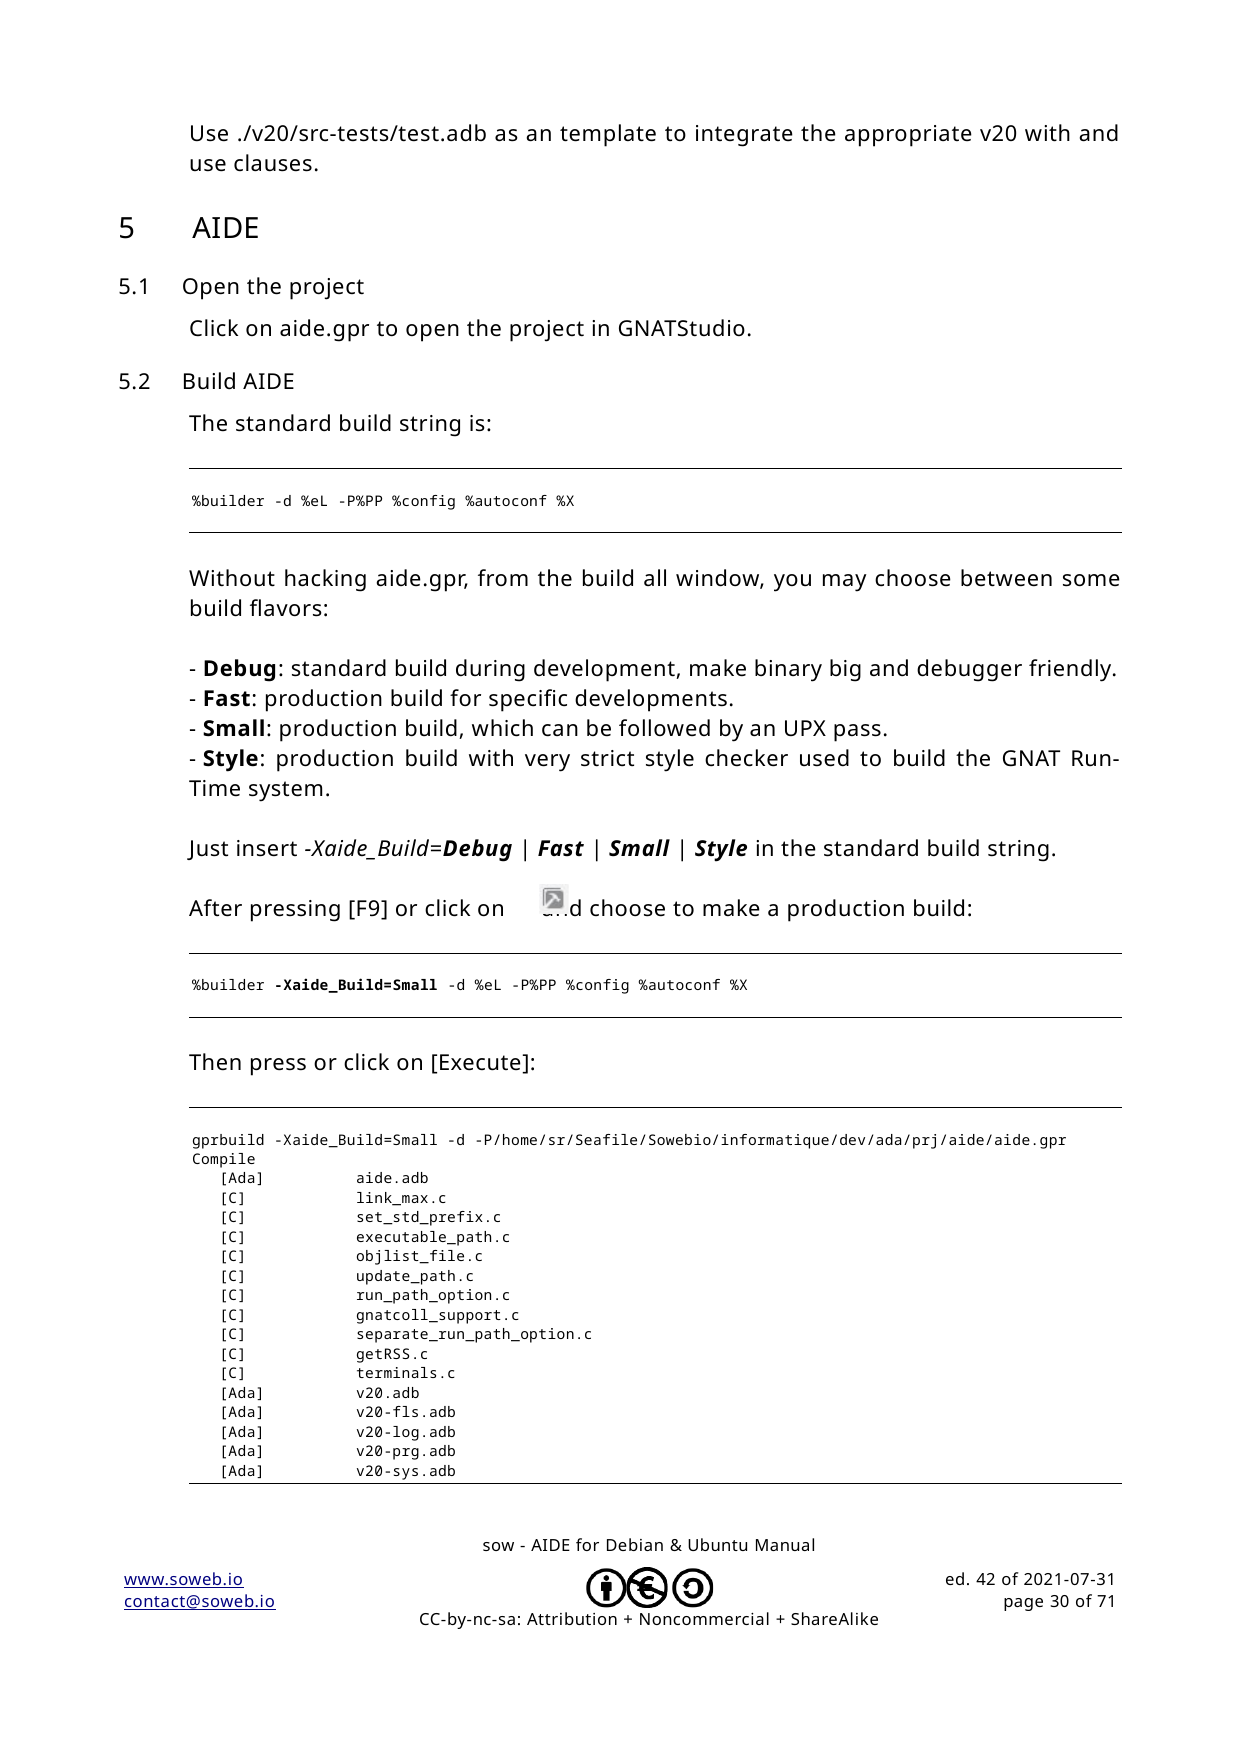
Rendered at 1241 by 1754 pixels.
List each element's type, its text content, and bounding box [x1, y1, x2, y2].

list [C] gnatcoll_support.c [189, 1302, 1122, 1321]
list [C] getRSS.c [189, 1341, 1122, 1360]
text - Fast: production build for specific developments. [189, 682, 1122, 712]
list [C] set_std_prefix.c [189, 1204, 1122, 1224]
text Click on aide.gpr to open the project in GNATStudio. [189, 312, 1122, 342]
list [Ada] v20-fls.adb [189, 1399, 1122, 1418]
text - Style: production build with very strict style checker used to build the GNAT Run-Time system. [189, 742, 1122, 802]
text Then press or click on [Execute]: [189, 1047, 1122, 1077]
list %builder -d %eL -P%PP %config %autoconf %X [189, 469, 1122, 532]
text - Debug: standard build during development, make binary big and debugger friendly. [189, 652, 1122, 682]
list [C] link_max.c [189, 1185, 1122, 1204]
subtitle Open the project [118, 271, 1122, 301]
text After pressing [F9] or click on and choose to make a production build: [189, 892, 1122, 922]
list [C] objlist_file.c [189, 1243, 1122, 1263]
list [C] run_path_option.c [189, 1282, 1122, 1302]
list [Ada] aide.adb [189, 1165, 1122, 1185]
list Compile [189, 1146, 1122, 1165]
list [C] terminals.c [189, 1360, 1122, 1379]
list [Ada] v20-prg.adb [189, 1438, 1122, 1457]
list [C] update_path.c [189, 1263, 1122, 1282]
subtitle AIDE [118, 208, 1122, 247]
text Without hacking aide.gpr, from the build all window, you may choose between some build flavors: [189, 562, 1122, 622]
text Use ./v20/src-tests/test.adb as an template to integrate the appropriate v20 with and use clauses. [189, 118, 1122, 178]
text Just insert -Xaide_Build=Debug | Fast | Small | Style in the standard build string. [189, 832, 1122, 862]
list [C] executable_path.c [189, 1224, 1122, 1243]
text The standard build string is: [189, 408, 1122, 438]
list [C] separate_run_path_option.c [189, 1321, 1122, 1341]
list gprbuild -Xaide_Build=Small -d -P/home/sr/Seafile/Sowebio/informatique/dev/ada/prj/aide/aide.gpr [189, 1108, 1122, 1146]
list [Ada] v20.adb [189, 1379, 1122, 1399]
picture [539, 884, 569, 914]
list [Ada] v20-log.adb [189, 1418, 1122, 1438]
picture [672, 1567, 714, 1608]
list [Ada] v20-sys.adb [189, 1457, 1122, 1483]
picture [585, 1567, 668, 1608]
list %builder -Xaide_Build=Small -d %eL -P%PP %config %autoconf %X [189, 954, 1122, 1017]
text - Small: production build, which can be followed by an UPX pass. [189, 712, 1122, 742]
subtitle Build AIDE [118, 366, 1122, 396]
